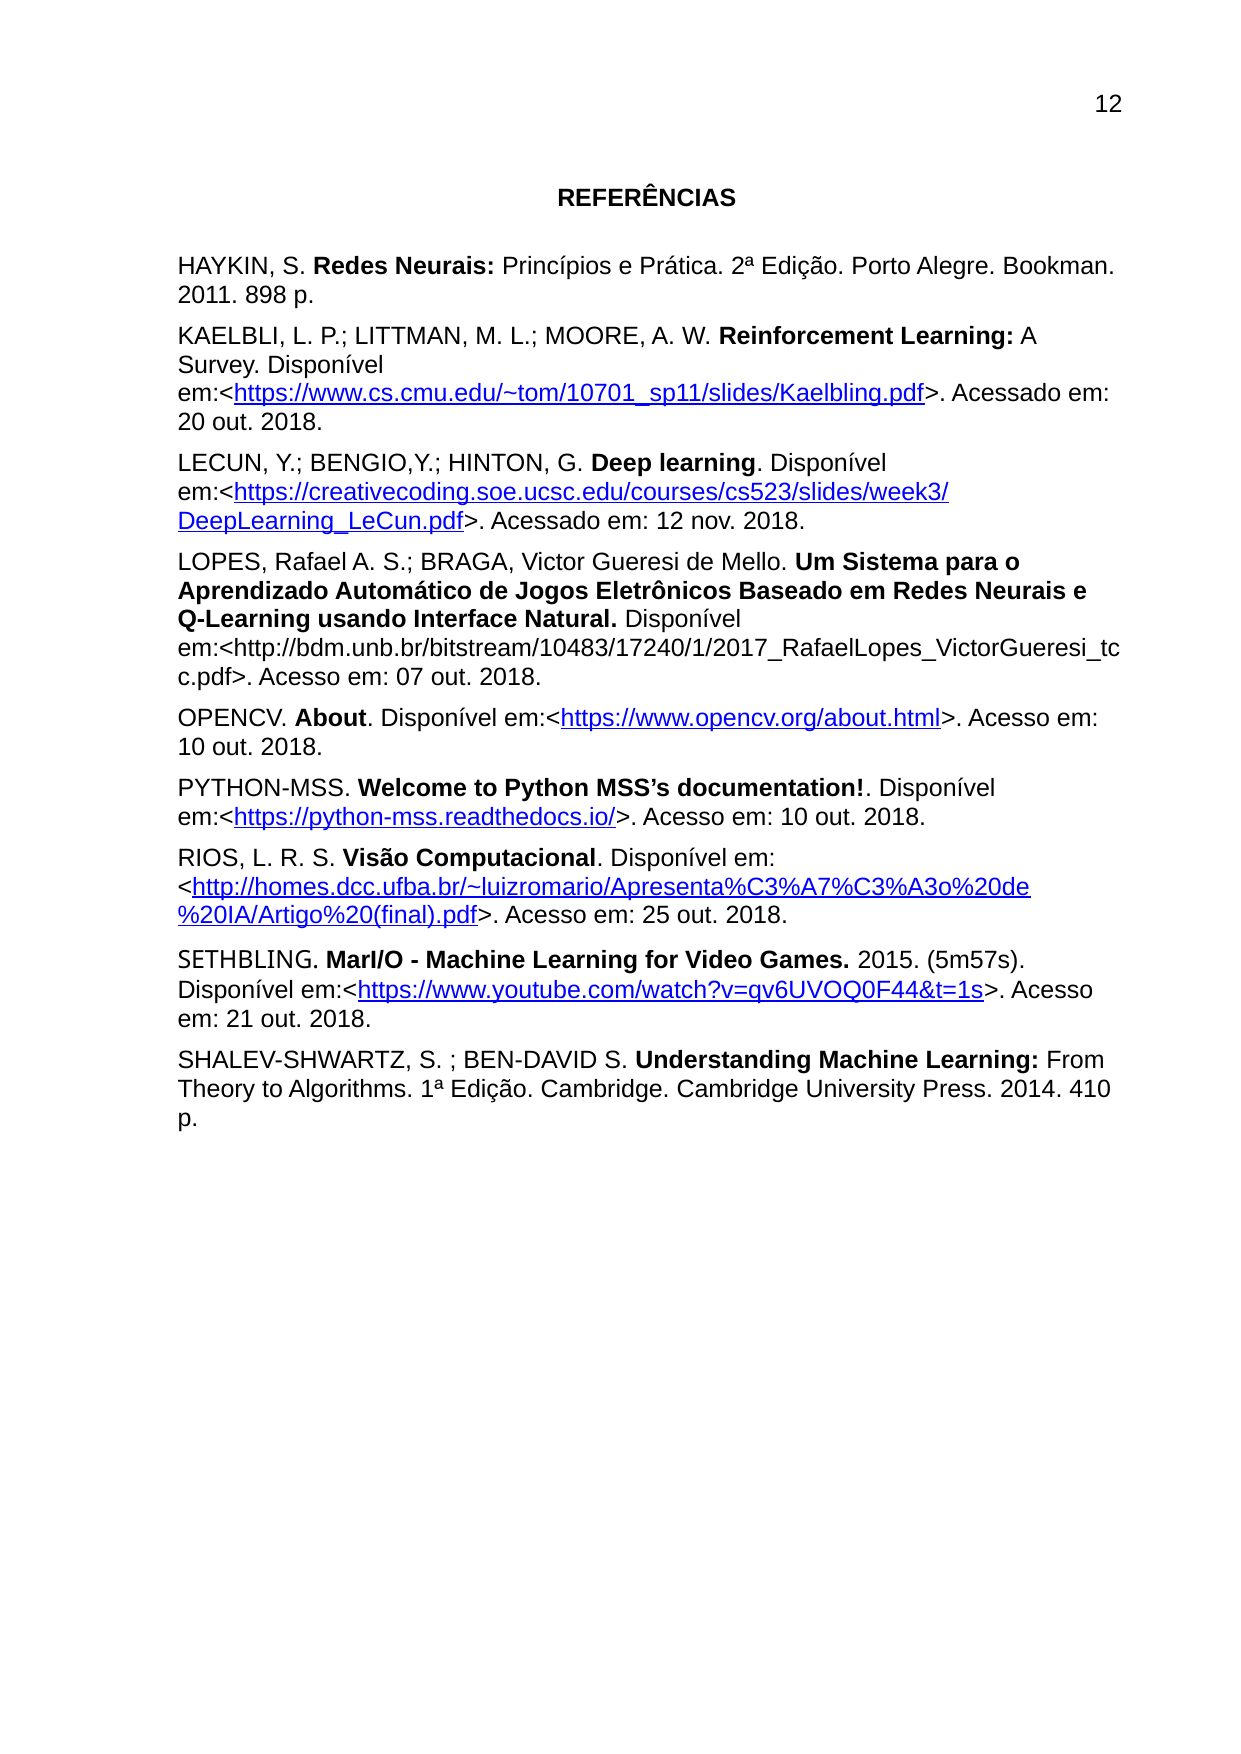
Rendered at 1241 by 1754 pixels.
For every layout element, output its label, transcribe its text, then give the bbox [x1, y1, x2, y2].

text LOPES, Rafael A. S.; BRAGA, Victor Gueresi de Mello. Um Sistema para o Aprendizado Automático de Jogos Eletrônicos Baseado em Redes Neurais e Q-Learning usando Interface Natural. Disponível em:<http://bdm.unb.br/bitstream/10483/17240/1/2017_RafaelLopes_VictorGueresi_tcc.pdf>. Acesso em: 07 out. 2018. [177, 547, 1122, 691]
text OPENCV. About. Disponível em:<https://www.opencv.org/about.html>. Acesso em: 10 out. 2018. [177, 703, 1122, 761]
text PYTHON-MSS. Welcome to Python MSS’s documentation!. Disponível em:<https://python-mss.readthedocs.io/>. Acesso em: 10 out. 2018. [177, 773, 1122, 830]
text KAELBLI, L. P.; LITTMAN, M. L.; MOORE, A. W. Reinforcement Learning: A Survey. Disponível em:<https://www.cs.cmu.edu/~tom/10701_sp11/slides/Kaelbling.pdf>. Acessado em: 20 out. 2018. [177, 321, 1122, 436]
text HAYKIN, S. Redes Neurais: Princípios e Prática. 2ª Edição. Porto Alegre. Bookman. 2011. 898 p. [177, 251, 1122, 308]
text SHALEV-SHWARTZ, S. ; BEN-DAVID S. Understanding Machine Learning: From Theory to Algorithms. 1ª Edição. Cambridge. Cambridge University Press. 2014. 410 p. [177, 1045, 1122, 1132]
text SETHBLING. MarI/O - Machine Learning for Video Games. 2015. (5m57s). Disponível em:<https://www.youtube.com/watch?v=qv6UVOQ0F44&t=1s>. Acesso em: 21 out. 2018. [177, 941, 1122, 1033]
subtitle REFERÊNCIAS [171, 183, 1122, 212]
text LECUN, Y.; BENGIO,Y.; HINTON, G. Deep learning. Disponível em:<https://creativecoding.soe.ucsc.edu/courses/cs523/slides/week3/DeepLearning_LeCun.pdf>. Acessado em: 12 nov. 2018. [177, 448, 1122, 534]
text RIOS, L. R. S. Visão Computacional. Disponível em: <http://homes.dcc.ufba.br/~luizromario/Apresenta%C3%A7%C3%A3o%20de%20IA/Artigo%20(final).pdf>. Acesso em: 25 out. 2018. [177, 843, 1122, 929]
